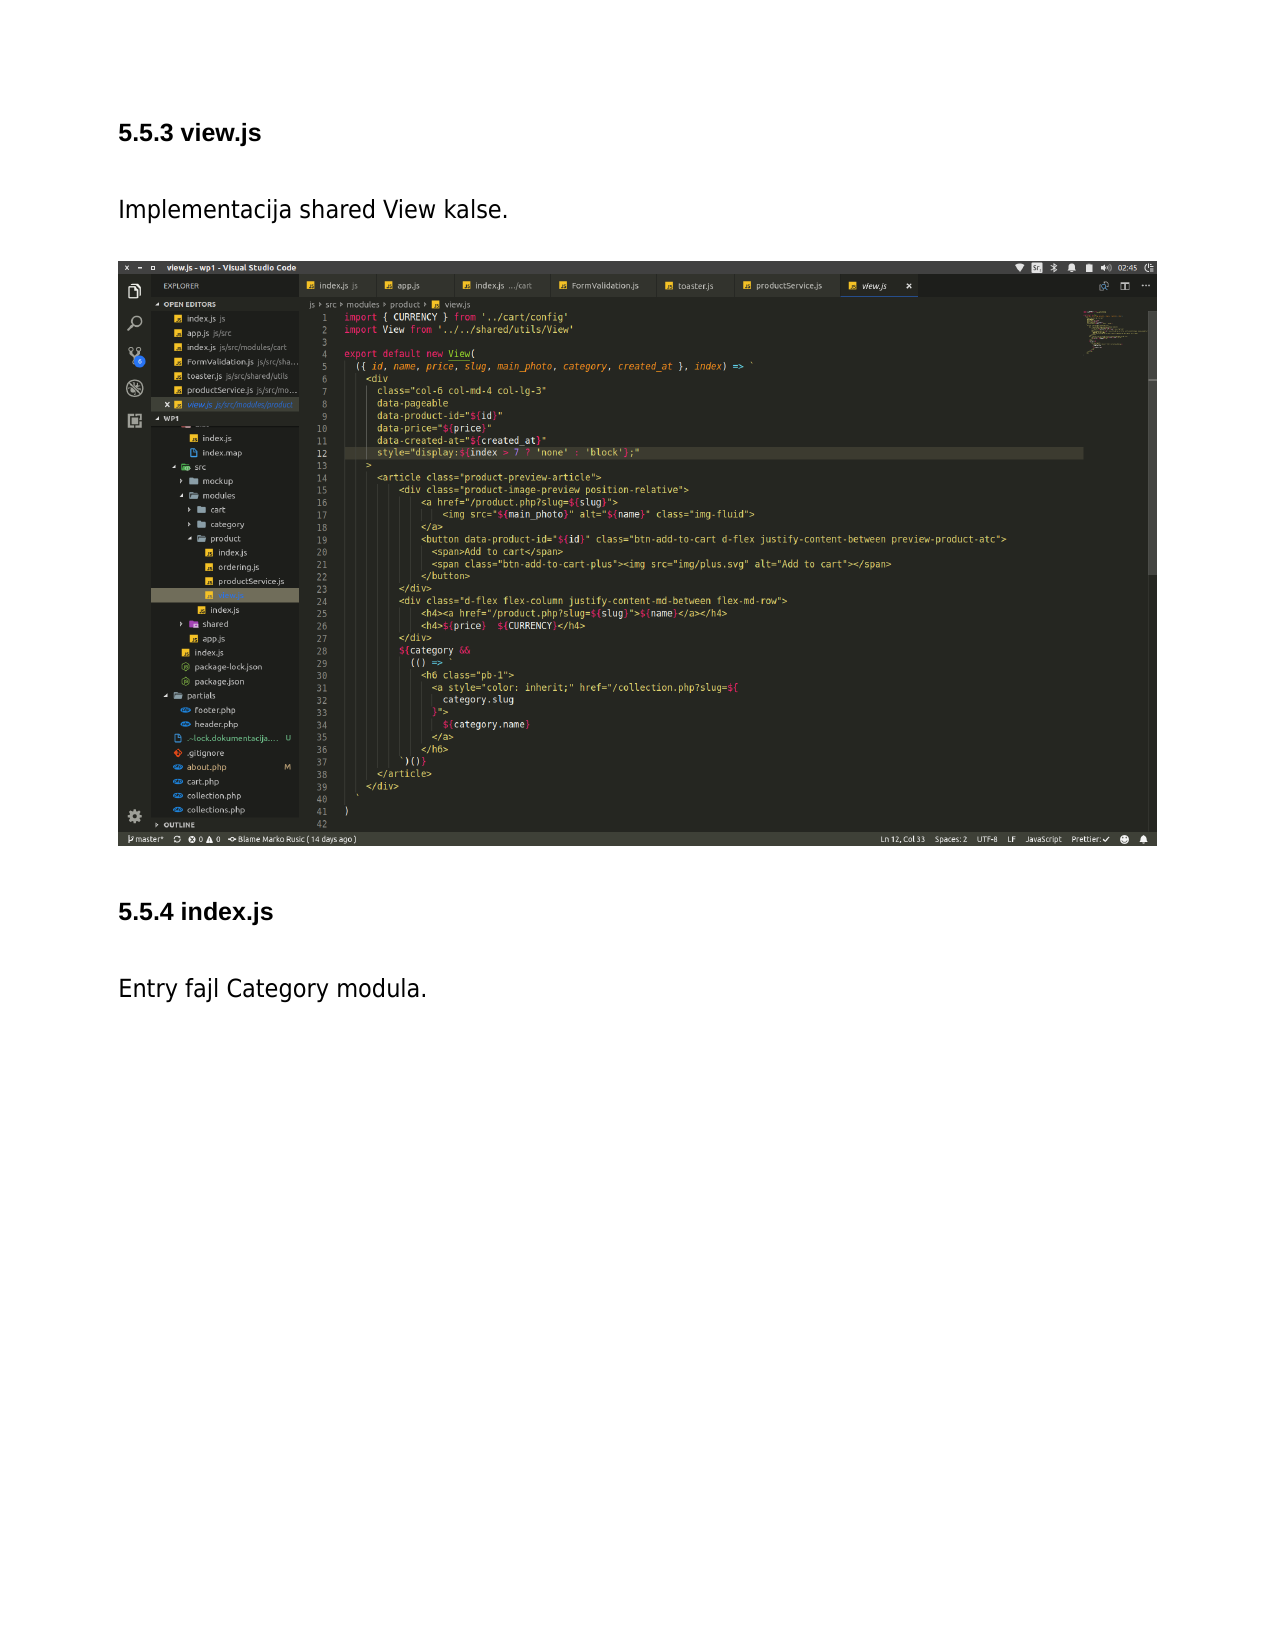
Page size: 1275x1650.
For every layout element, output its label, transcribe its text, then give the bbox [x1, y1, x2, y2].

text Entry fajl Category modula. [118, 974, 1157, 1003]
picture [118, 261, 1157, 846]
subtitle 5.5.4 index.js [118, 896, 1157, 925]
text Implementacija shared View kalse. [118, 196, 1157, 225]
subtitle 5.5.3 view.js [118, 118, 1157, 147]
